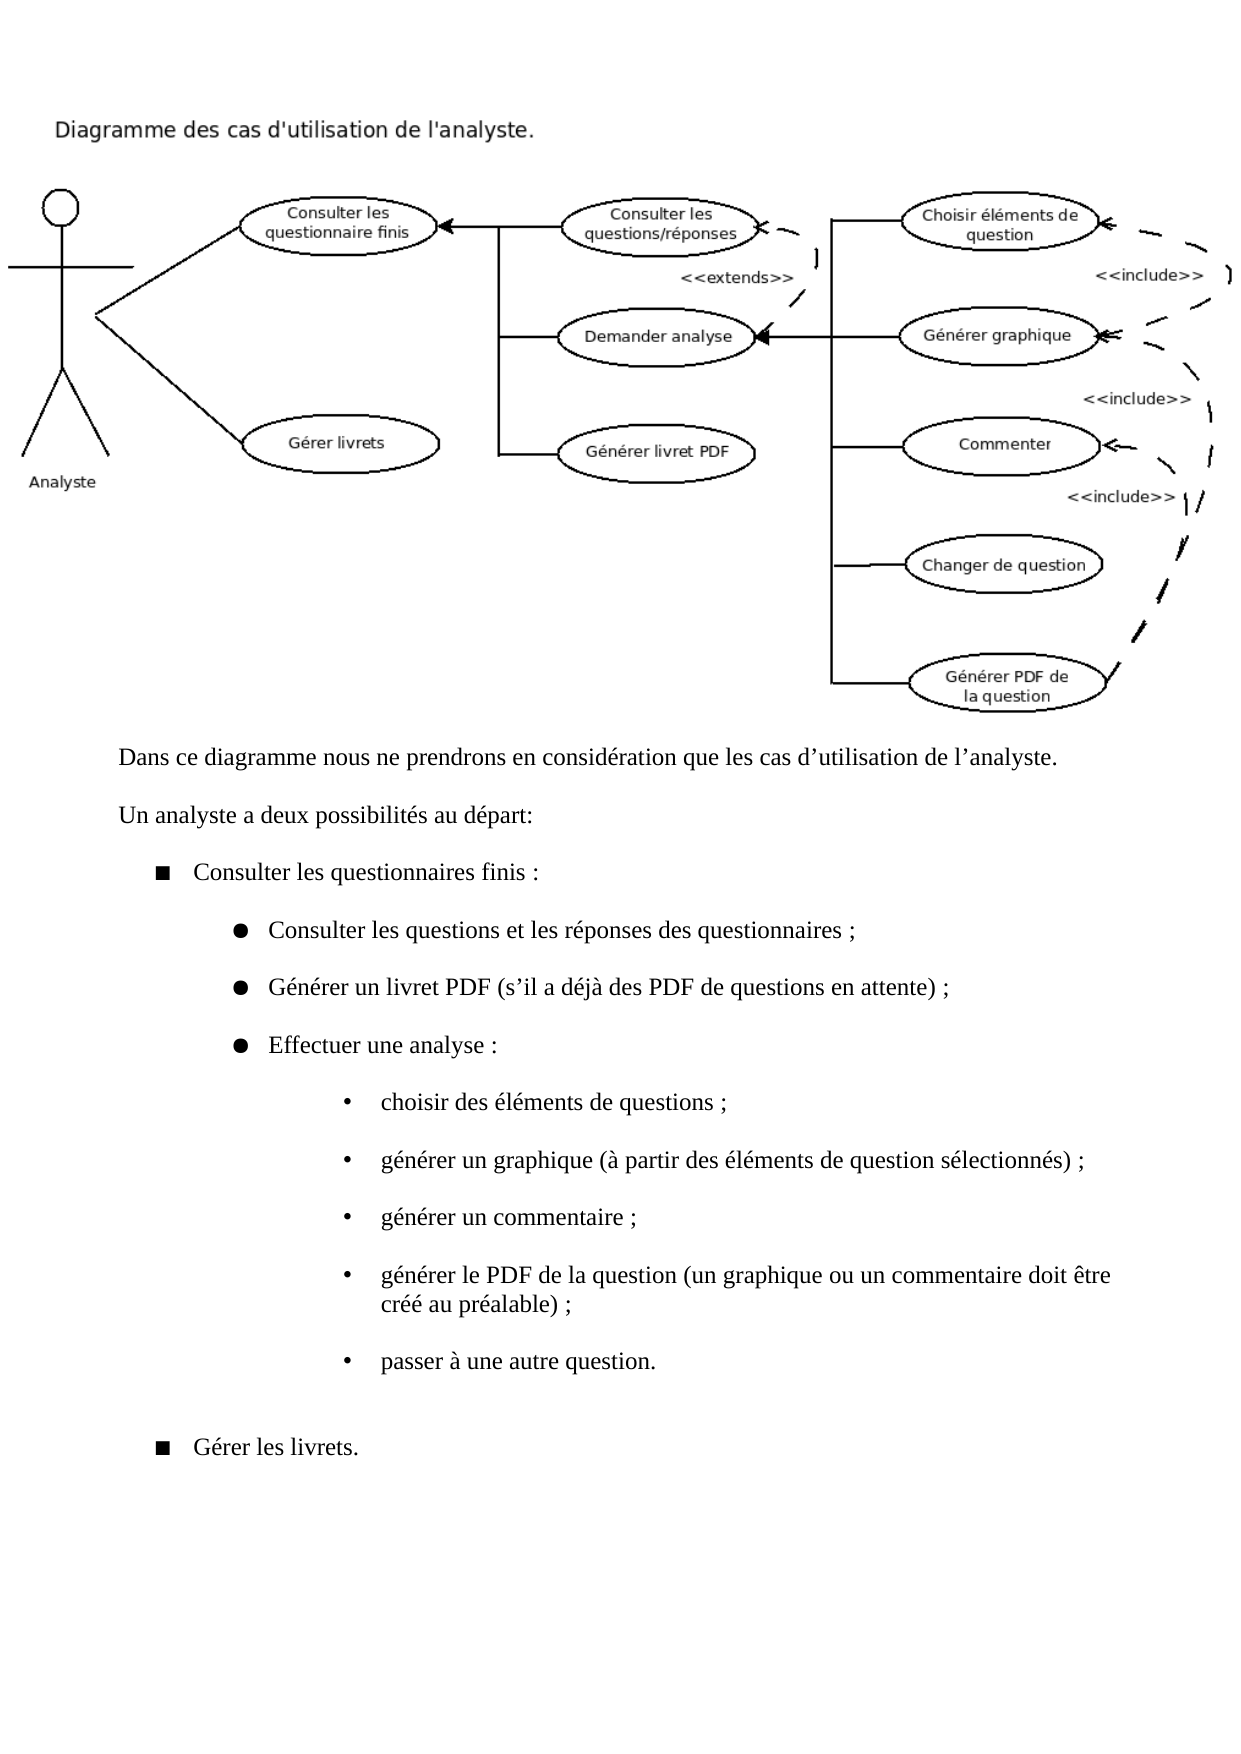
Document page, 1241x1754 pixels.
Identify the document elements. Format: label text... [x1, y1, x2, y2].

list Gérer les livrets. [156, 1432, 1122, 1461]
list choisir des éléments de questions ; [343, 1087, 1122, 1116]
list passer à une autre question. [343, 1346, 1122, 1375]
list Consulter les questionnaires finis : [156, 857, 1122, 886]
list générer un graphique (à partir des éléments de question sélectionnés) ; [343, 1145, 1122, 1174]
text Un analyste a deux possibilités au départ: [118, 800, 1122, 829]
picture [7, 118, 1233, 714]
list Générer un livret PDF (s’il a déjà des PDF de questions en attente) ; [231, 972, 1122, 1001]
list Consulter les questions et les réponses des questionnaires ; [231, 915, 1122, 944]
list Effectuer une analyse : [231, 1030, 1122, 1059]
list générer le PDF de la question (un graphique ou un commentaire doit être créé au préalable) ; [343, 1260, 1122, 1317]
text Dans ce diagramme nous ne prendrons en considération que les cas d’utilisation de l’analyste. [118, 742, 1122, 771]
list générer un commentaire ; [343, 1202, 1122, 1231]
